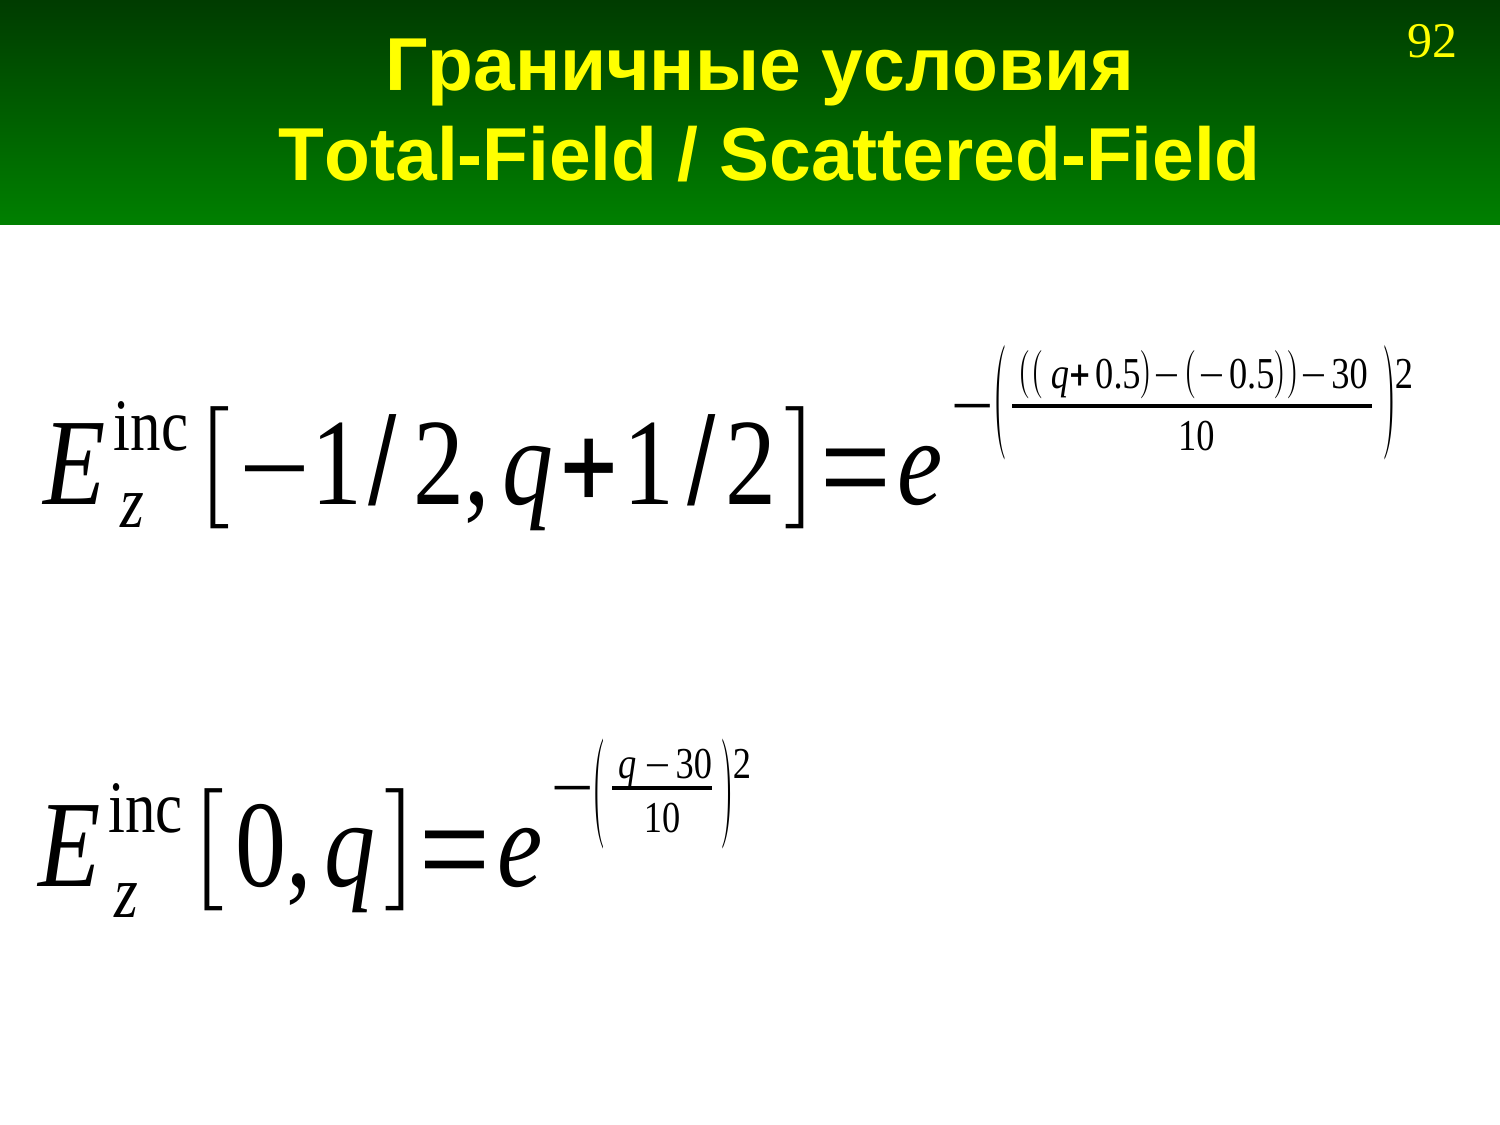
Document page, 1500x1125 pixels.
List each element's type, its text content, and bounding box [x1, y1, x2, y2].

chart [11, 342, 1439, 548]
title Граничные условия Total-Field / Scattered-Field [100, 7, 1441, 204]
chart [6, 732, 779, 932]
